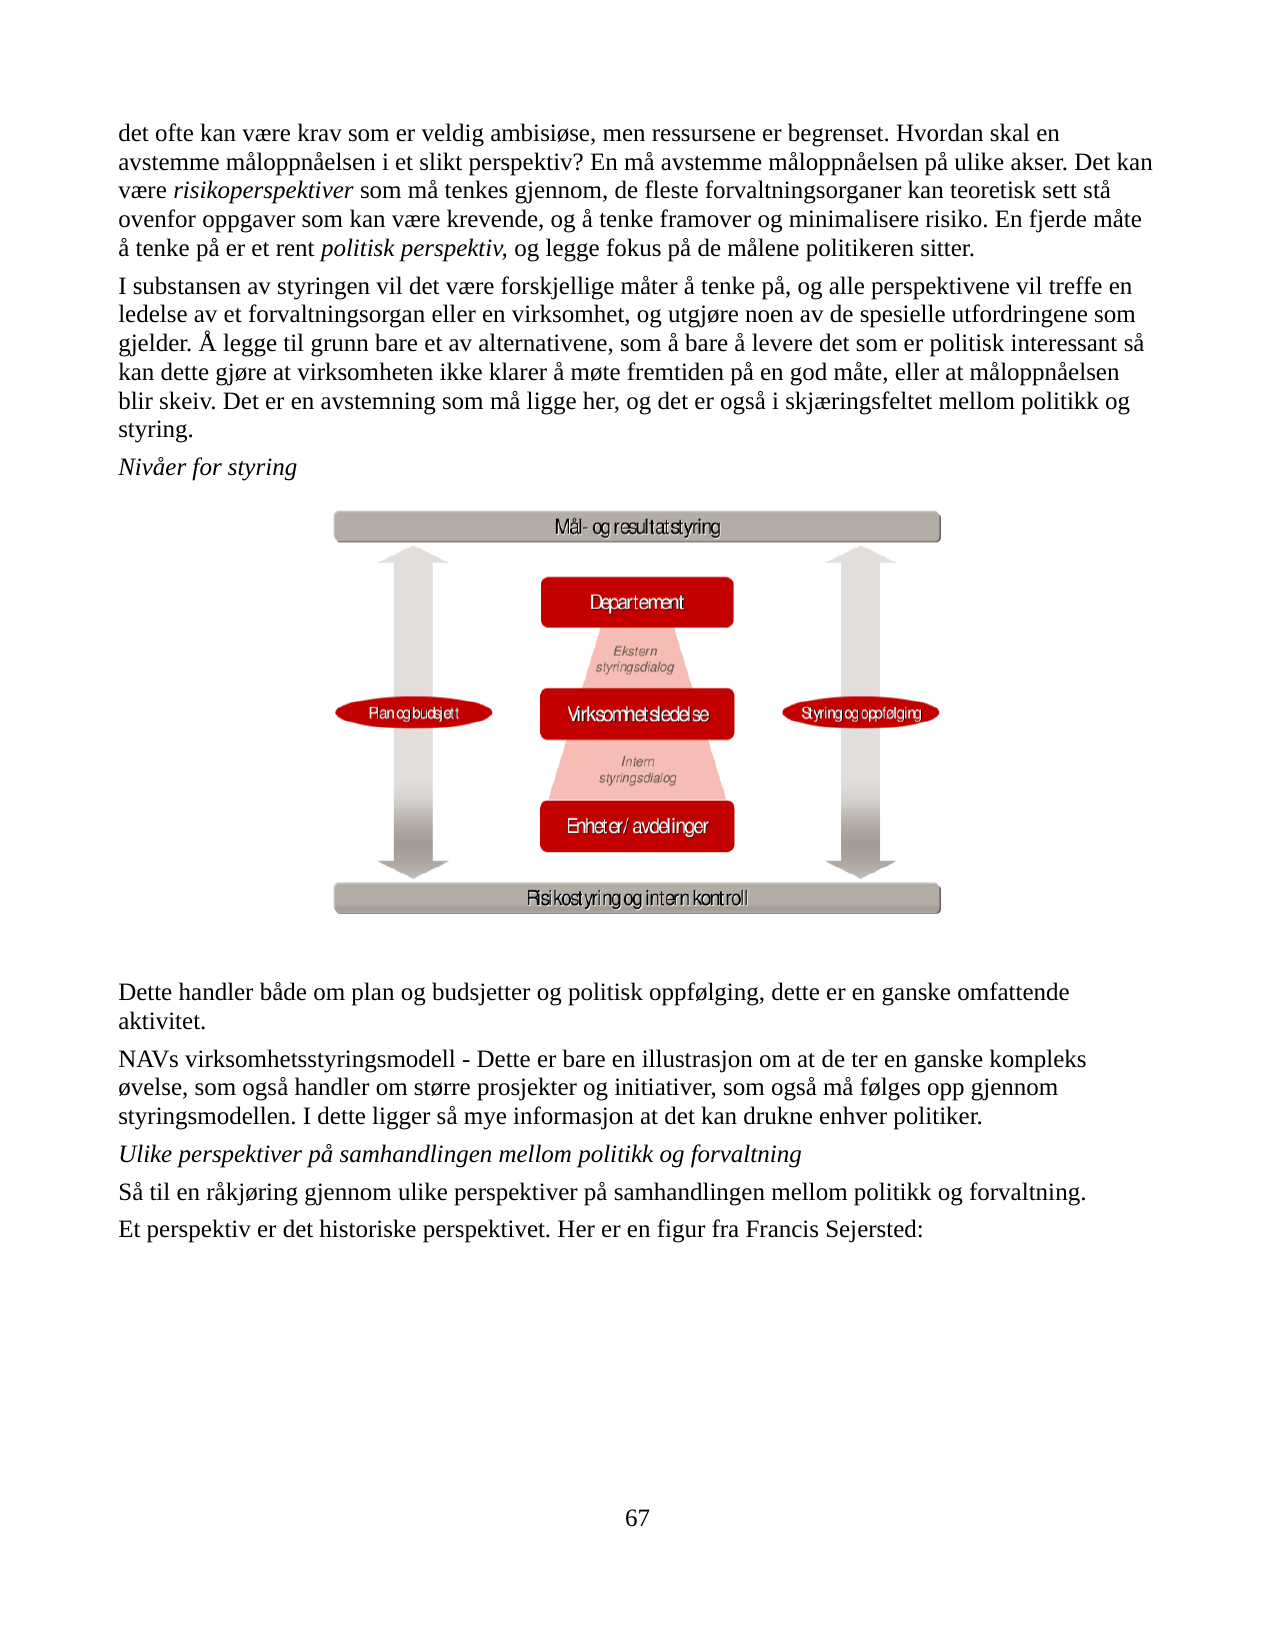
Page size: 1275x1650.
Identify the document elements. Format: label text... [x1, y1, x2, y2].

text Et perspektiv er det historiske perspektivet. Her er en figur fra Francis Sejersted: [118, 1214, 1157, 1243]
text Nivåer for styring [118, 452, 1157, 481]
text Så til en råkjøring gjennom ulike perspektiver på samhandlingen mellom politikk og forvaltning. [118, 1177, 1157, 1205]
text NAVs virksomhetsstyringsmodell - Dette er bare en illustrasjon om at de ter en ganske kompleks øvelse, som også handler om større prosjekter og initiativer, som også må følges opp gjennom styringsmodellen. I dette ligger så mye informasjon at det kan drukne enhver politiker. [118, 1044, 1157, 1130]
text det ofte kan være krav som er veldig ambisiøse, men ressursene er begrenset. Hvordan skal en avstemme måloppnåelsen i et slikt perspektiv? En må avstemme måloppnåelsen på ulike akser. Det kan være risikoperspektiver som må tenkes gjennom, de fleste forvaltningsorganer kan teoretisk sett stå ovenfor oppgaver som kan være krevende, og å tenke framover og minimalisere risiko. En fjerde måte å tenke på er et rent politisk perspektiv, og legge fokus på de målene politikeren sitter. [118, 118, 1157, 262]
picture [315, 490, 960, 940]
text Ulike perspektiver på samhandlingen mellom politikk og forvaltning [118, 1139, 1157, 1168]
text Dette handler både om plan og budsjetter og politisk oppfølging, dette er en ganske omfattende aktivitet. [118, 977, 1157, 1035]
text I substansen av styringen vil det være forskjellige måter å tenke på, og alle perspektivene vil treffe en ledelse av et forvaltningsorgan eller en virksomhet, og utgjøre noen av de spesielle utfordringene som gjelder. Å legge til grunn bare et av alternativene, som å bare å levere det som er politisk interessant så kan dette gjøre at virksomheten ikke klarer å møte fremtiden på en god måte, eller at måloppnåelsen blir skeiv. Det er en avstemning som må ligge her, og det er også i skjæringsfeltet mellom politikk og styring. [118, 271, 1157, 443]
